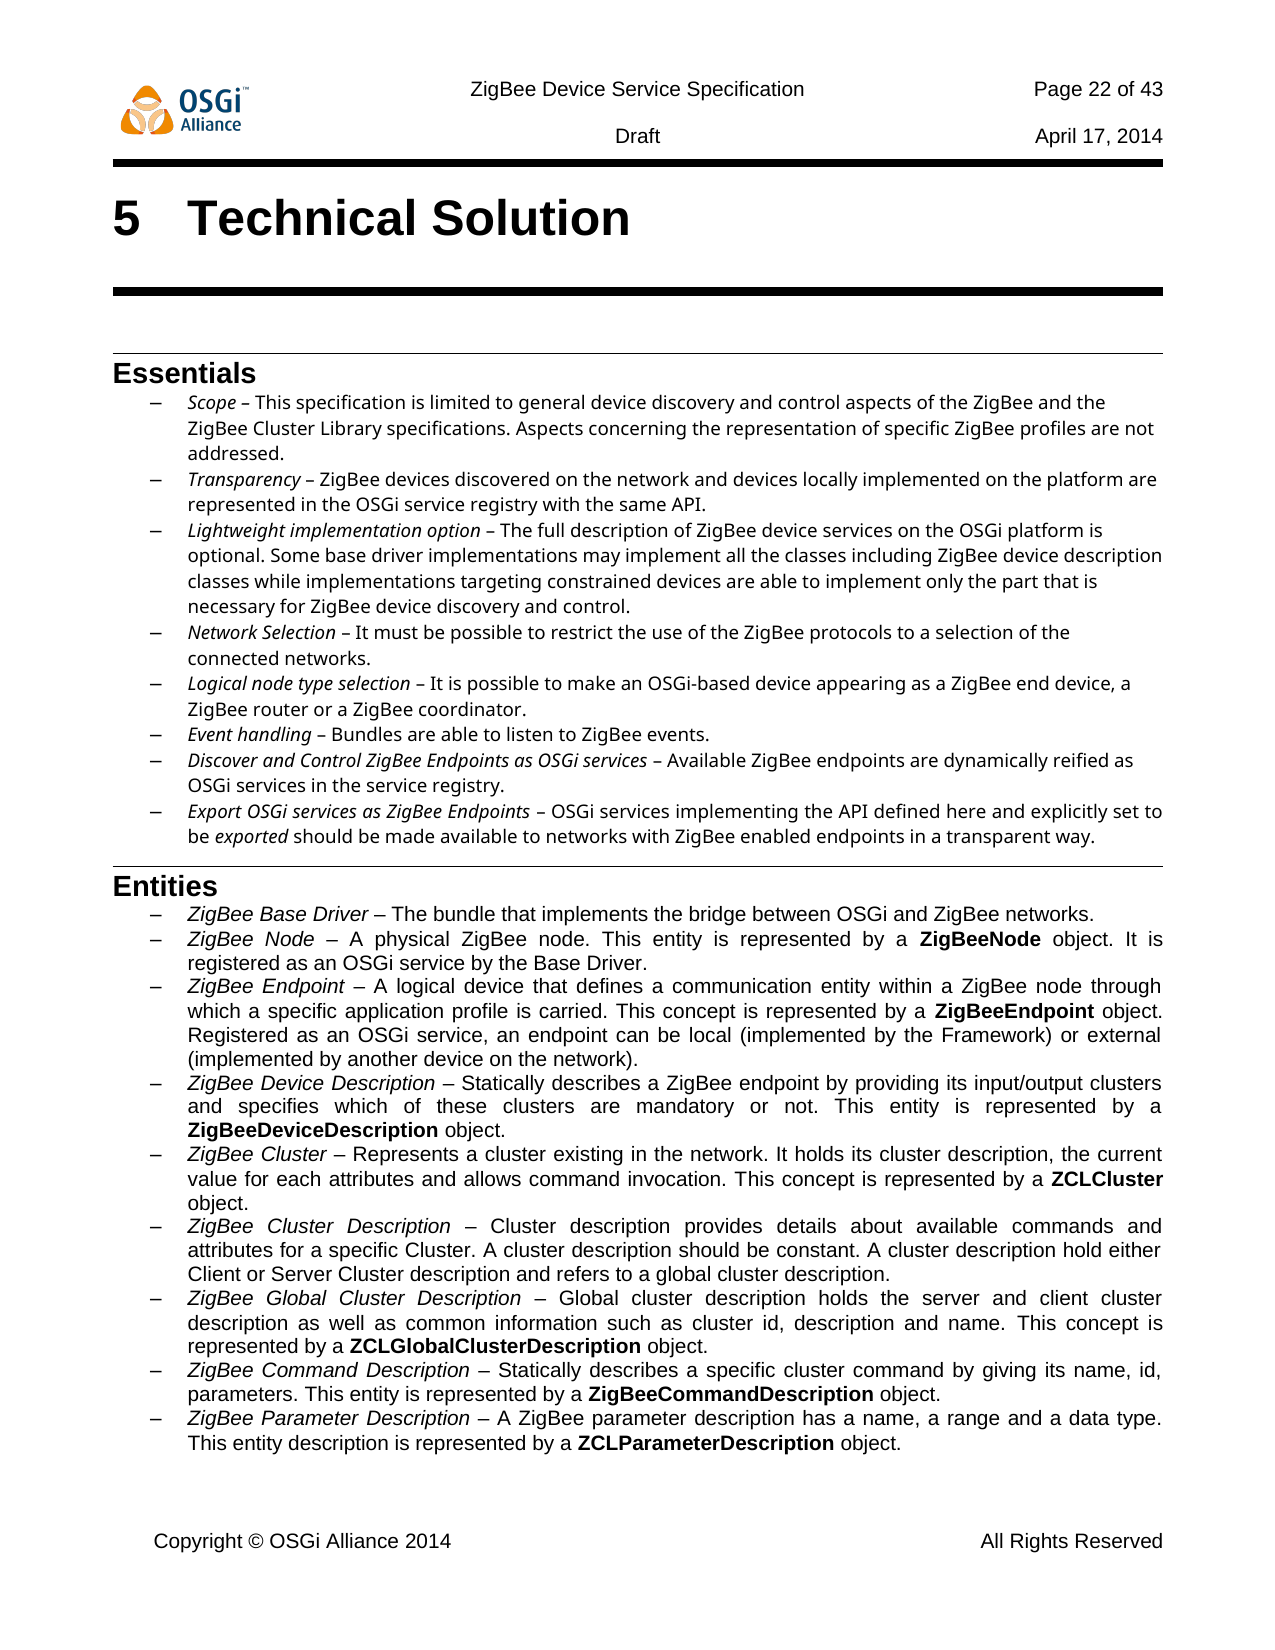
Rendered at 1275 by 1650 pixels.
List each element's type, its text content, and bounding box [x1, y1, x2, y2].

list Lightweight implementation option – The full description of ZigBee device services on the OSGi platform is optional. Some base driver implementations may implement all the classes including ZigBee device description classes while implementations targeting constrained devices are able to implement only the part that is necessary for ZigBee device discovery and control. [150, 517, 1163, 619]
list ZigBee Global Cluster Description – Global cluster description holds the server and client cluster description as well as common information such as cluster id, description and name. This concept is represented by a ZCLGlobalClusterDescription object. [150, 1286, 1163, 1358]
list ZigBee Cluster Description – Cluster description provides details about available commands and attributes for a specific Cluster. A cluster description should be constant. A cluster description hold either Client or Server Cluster description and refers to a global cluster description. [150, 1214, 1163, 1286]
list Export OSGi services as ZigBee Endpoints – OSGi services implementing the API defined here and explicitly set to be exported should be made available to networks with ZigBee enabled endpoints in a transparent way. [150, 798, 1163, 849]
list Logical node type selection – It is possible to make an OSGi-based device appearing as a ZigBee end device, a ZigBee router or a ZigBee coordinator. [150, 670, 1163, 721]
picture [113, 78, 257, 142]
list ZigBee Endpoint – A logical device that defines a communication entity within a ZigBee node through which a specific application profile is carried. This concept is represented by a ZigBeeEndpoint object. Registered as an OSGi service, an endpoint can be local (implemented by the Framework) or external (implemented by another device on the network). [150, 974, 1163, 1070]
list ZigBee Command Description – Statically describes a specific cluster command by giving its name, id, parameters. This entity is represented by a ZigBeeCommandDescription object. [150, 1358, 1163, 1406]
list Network Selection – It must be possible to restrict the use of the ZigBee protocols to a selection of the connected networks. [150, 619, 1163, 670]
list ZigBee Cluster – Represents a cluster existing in the network. It holds its cluster description, the current value for each attributes and allows command invocation. This concept is represented by a ZCLCluster object. [150, 1142, 1163, 1214]
list Discover and Control ZigBee Endpoints as OSGi services – Available ZigBee endpoints are dynamically reified as OSGi services in the service registry. [150, 747, 1163, 798]
subtitle Essentials [112, 354, 1163, 389]
subtitle Entities [112, 867, 1163, 902]
subtitle Technical Solution [112, 160, 1163, 296]
list Scope – This specification is limited to general device discovery and control aspects of the ZigBee and the ZigBee Cluster Library specifications. Aspects concerning the representation of specific ZigBee profiles are not addressed. [150, 389, 1163, 466]
list ZigBee Parameter Description – A ZigBee parameter description has a name, a range and a data type. This entity description is represented by a ZCLParameterDescription object. [150, 1406, 1163, 1454]
list Transparency – ZigBee devices discovered on the network and devices locally implemented on the platform are represented in the OSGi service registry with the same API. [150, 466, 1163, 517]
list ZigBee Device Description – Statically describes a ZigBee endpoint by providing its input/output clusters and specifies which of these clusters are mandatory or not. This entity is represented by a ZigBeeDeviceDescription object. [150, 1070, 1163, 1142]
list ZigBee Base Driver – The bundle that implements the bridge between OSGi and ZigBee networks. [150, 902, 1163, 926]
list ZigBee Node – A physical ZigBee node. This entity is represented by a ZigBeeNode object. It is registered as an OSGi service by the Base Driver. [150, 926, 1163, 974]
list Event handling – Bundles are able to listen to ZigBee events. [150, 721, 1163, 747]
